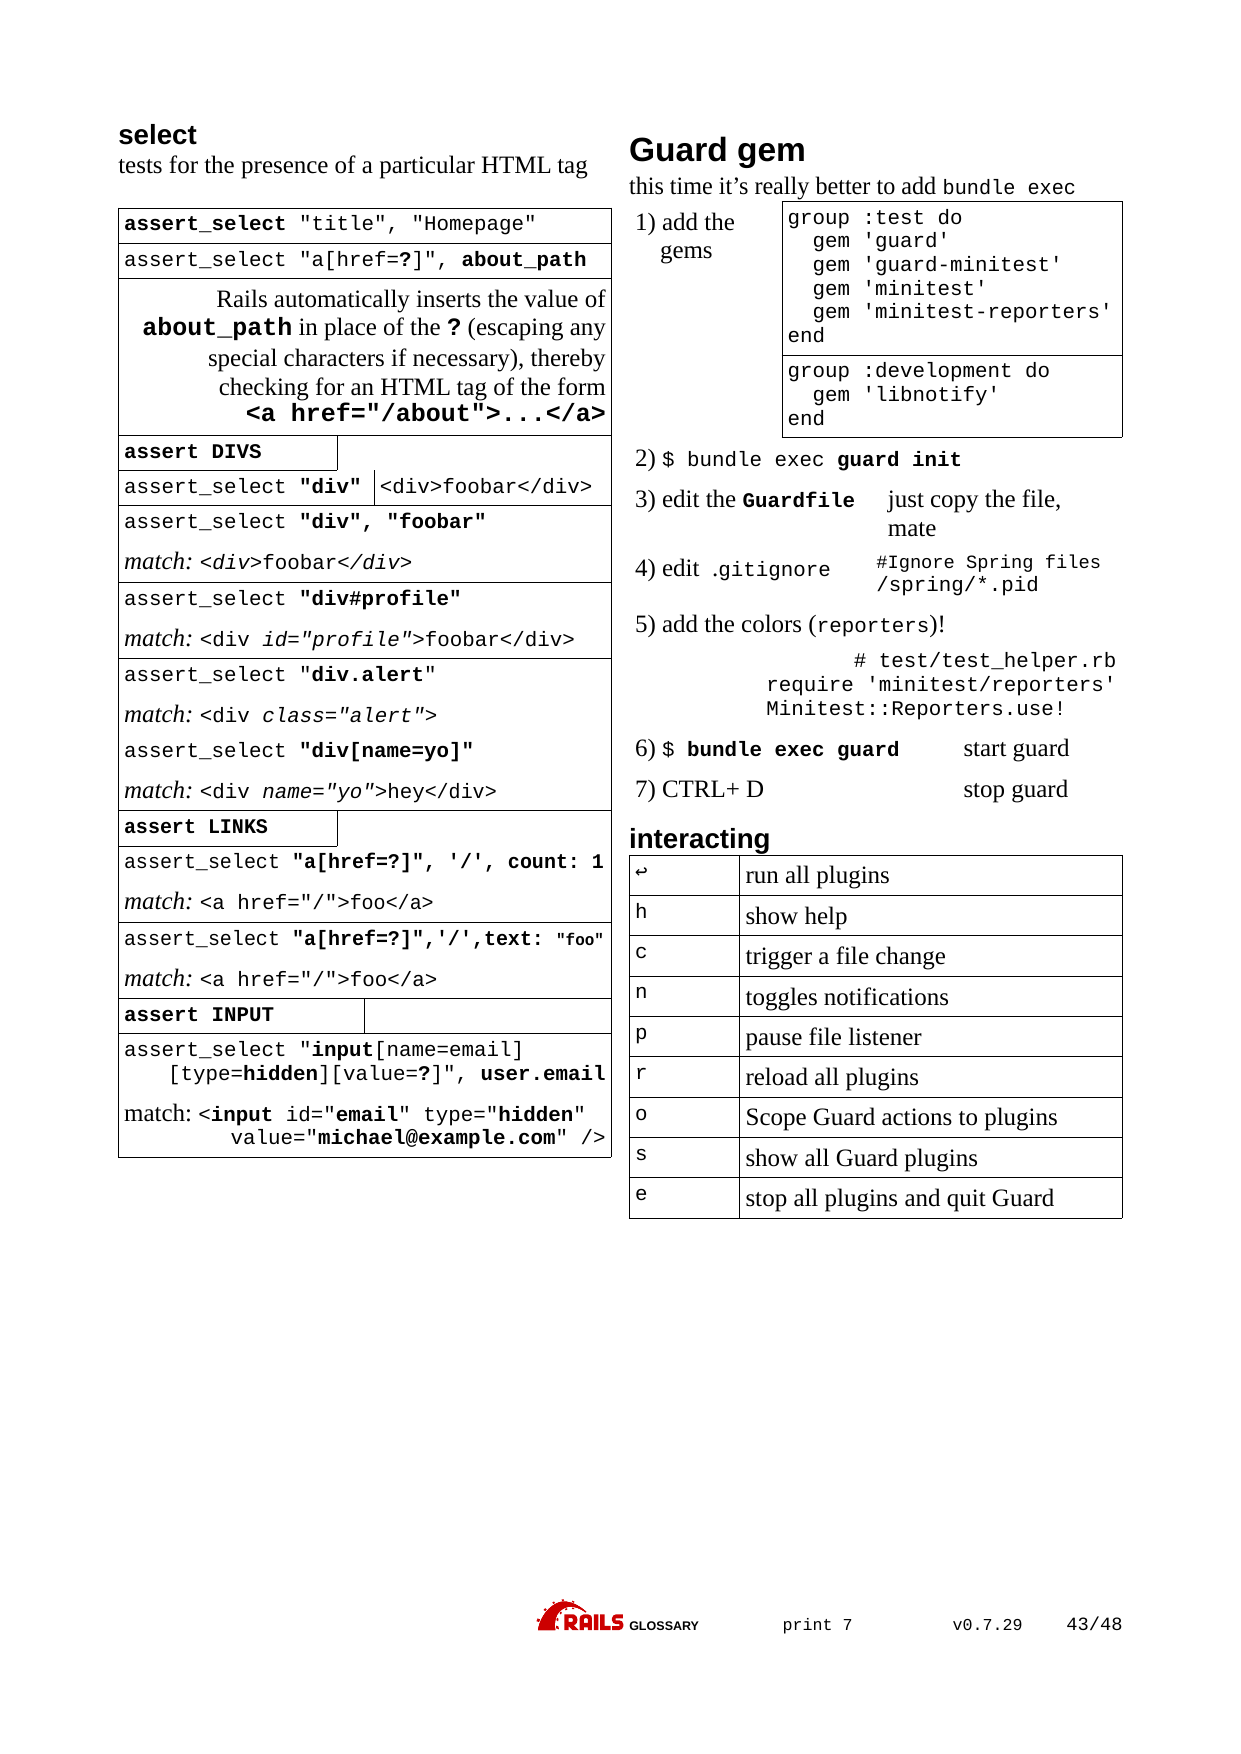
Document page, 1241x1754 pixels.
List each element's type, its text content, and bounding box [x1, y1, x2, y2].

table_header run all plugins [740, 856, 1122, 895]
table_cell match: <div>foobar</div> [119, 541, 611, 582]
table_cell toggles notifications [740, 977, 1122, 1016]
table_cell start guard [958, 727, 1122, 768]
table_header group :test do gem 'guard' gem 'guard-minitest' gem 'minitest' gem 'minitest-reporters' end [783, 202, 1122, 354]
table_cell Rails automatically inserts the value of about_path in place of the ? (escaping any special characters if necessary), thereby checking for an HTML tag of the form <a href="/about">...</a> [119, 279, 611, 435]
table_cell reload all plugins [740, 1057, 1122, 1097]
table_cell # test/test_helper.rb require 'minitest/reporters' Minitest::Reporters.use! [629, 645, 1122, 727]
table_header assert DIVS [119, 436, 337, 470]
table_cell match: <input id="email" type="hidden" value="michael@example.com" /> [119, 1092, 611, 1157]
table_cell #Ignore Spring files /spring/*.pid [870, 547, 1122, 603]
subtitle interacting [629, 823, 1122, 855]
table_cell [338, 811, 611, 846]
table_cell assert_select "div.alert" [119, 659, 611, 693]
table_cell assert INPUT [119, 999, 364, 1033]
text this time it’s really better to add bundle exec [629, 171, 1122, 201]
table_cell group :development do gem 'libnotify' end [783, 356, 1122, 437]
table_cell Scope Guard actions to plugins [740, 1098, 1122, 1137]
table_cell match: <a href="/">foo</a> [119, 881, 611, 922]
table_cell 5) add the colors (reporters)! [629, 604, 957, 644]
table_cell trigger a file change [740, 936, 1122, 976]
table_cell c [630, 936, 739, 976]
table_cell assert_select "input[name=email] [type=hidden][value=?]", user.email [119, 1034, 611, 1092]
table_cell 6) $ bundle exec guard [629, 727, 957, 768]
table_cell n [630, 977, 739, 1016]
table_cell assert_select "div" [119, 470, 374, 505]
table_cell [629, 355, 782, 437]
table_header assert_select "title", "Homepage" [119, 209, 611, 243]
table_cell 3) edit the Guardfile [629, 478, 882, 547]
table_cell [365, 999, 611, 1033]
table_cell e [630, 1178, 739, 1218]
table_cell show help [740, 896, 1122, 935]
table_cell 2) $ bundle exec guard init [629, 437, 1122, 478]
table_cell stop guard [958, 768, 1122, 808]
table_cell p [630, 1017, 739, 1056]
table_cell just copy the file, mate [882, 478, 1122, 547]
table_cell <div>foobar</div> [375, 470, 611, 505]
text tests for the presence of a particular HTML tag [118, 150, 611, 179]
table_cell assert LINKS [119, 811, 337, 846]
table_cell o [630, 1098, 739, 1137]
table_cell [958, 604, 1122, 644]
table_cell 7) CTRL+ D [629, 768, 957, 808]
subtitle Guard gem [629, 130, 1122, 168]
table_cell assert_select "a[href=?]", about_path [119, 244, 611, 278]
table_cell assert_select "div", "foobar" [119, 506, 611, 541]
table_cell 4) edit .gitignore [629, 547, 870, 603]
table_cell match: <a href="/">foo</a> [119, 957, 611, 998]
table_cell match: <div name="yo">hey</div> [119, 769, 611, 810]
table_cell assert_select "div[name=yo]" [119, 734, 611, 769]
subtitle select [118, 118, 611, 150]
table_cell match: <div class="alert"> [119, 693, 611, 734]
table_cell stop all plugins and quit Guard [740, 1178, 1122, 1218]
table_header [338, 436, 611, 470]
table_cell match: <div id="profile">foobar</div> [119, 617, 611, 658]
table_cell show all Guard plugins [740, 1138, 1122, 1177]
table_cell pause file listener [740, 1017, 1122, 1056]
table_cell r [630, 1057, 739, 1097]
table_cell h [630, 896, 739, 935]
table_cell s [630, 1138, 739, 1177]
table_cell assert_select "div#profile" [119, 583, 611, 617]
table_header ↩ [630, 856, 739, 895]
table_cell assert_select "a[href=?]", '/', count: 1 [119, 846, 611, 881]
table_cell assert_select "a[href=?]",'/',text: "foo" [119, 923, 611, 957]
table_header 1) add the gems [629, 201, 782, 354]
